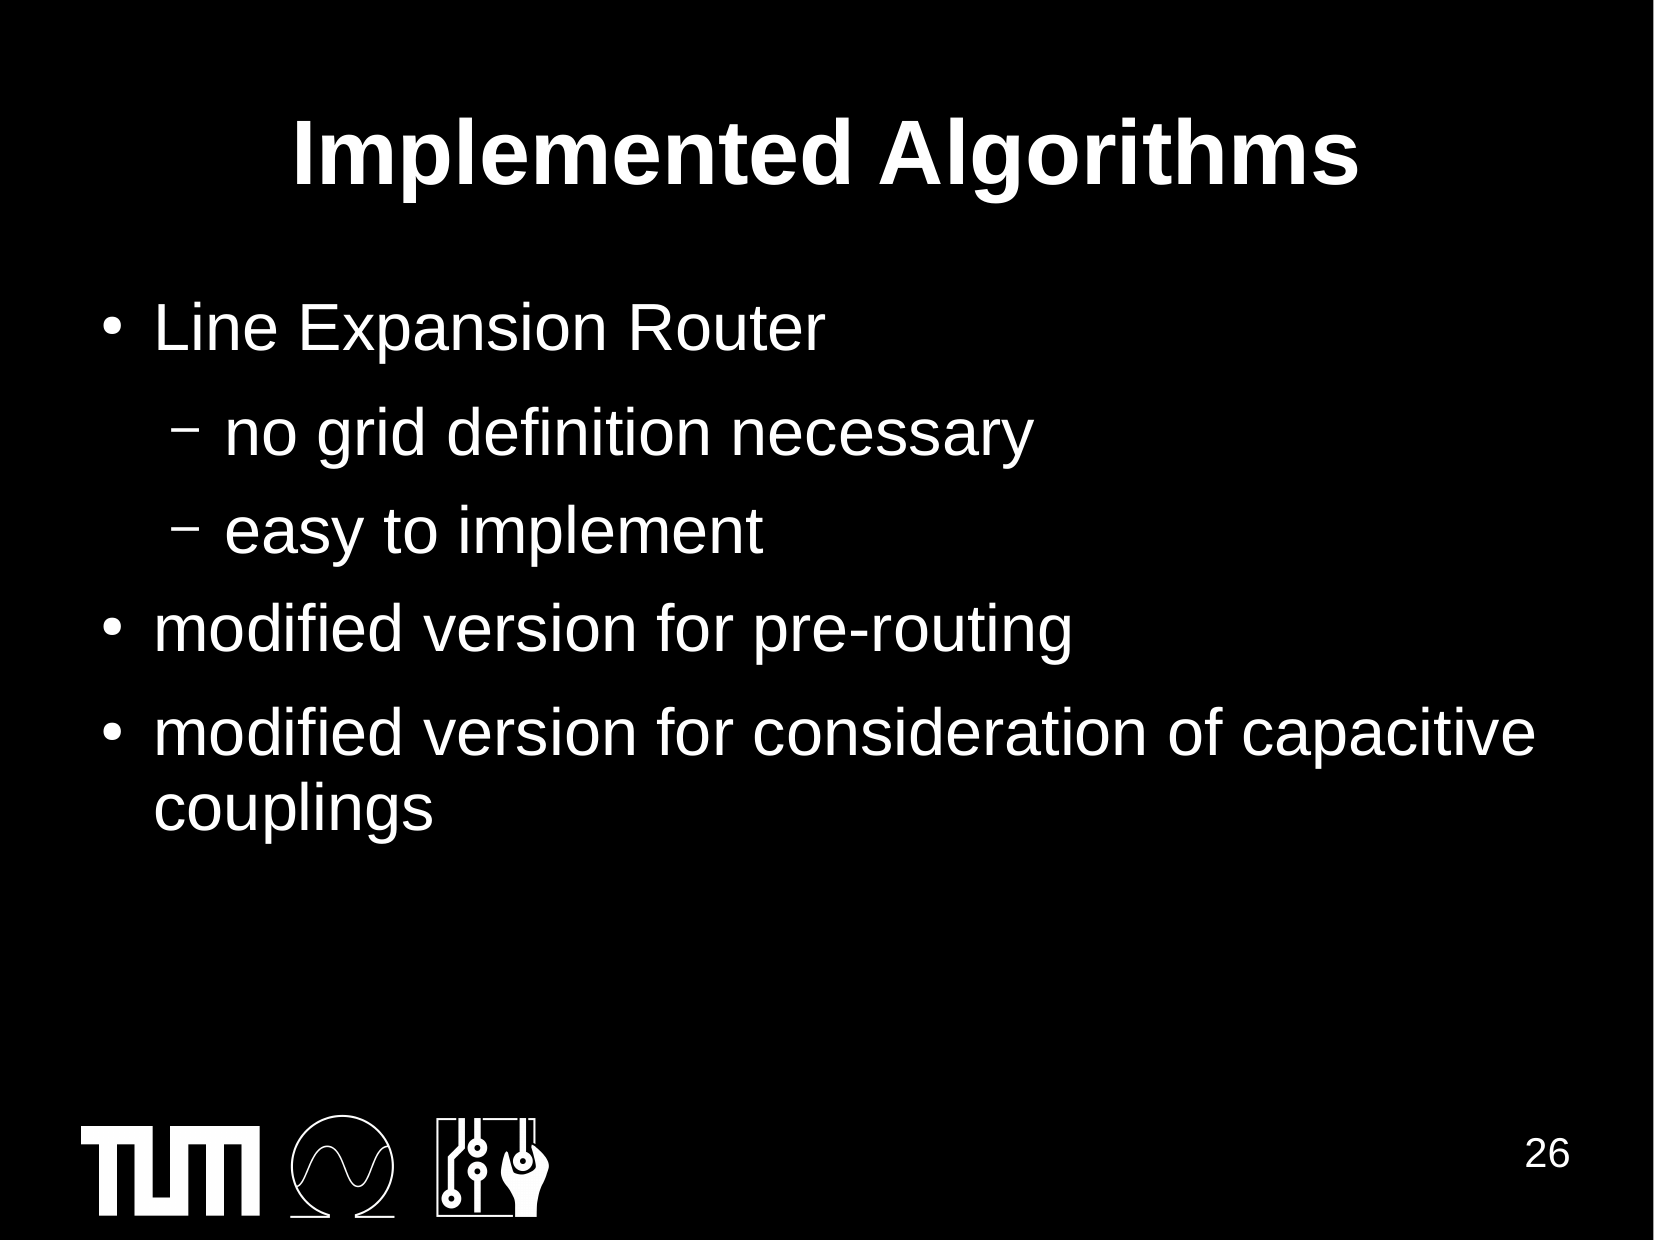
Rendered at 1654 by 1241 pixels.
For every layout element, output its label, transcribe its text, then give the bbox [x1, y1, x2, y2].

picture [63, 1108, 272, 1227]
title Implemented Algorithms [82, 49, 1571, 257]
picture [425, 1109, 554, 1227]
picture [283, 1109, 402, 1227]
list Line Expansion Router no grid definition necessary easy to implement modified version for pre-routing modified version for consideration of capacitive couplings [82, 290, 1571, 1109]
